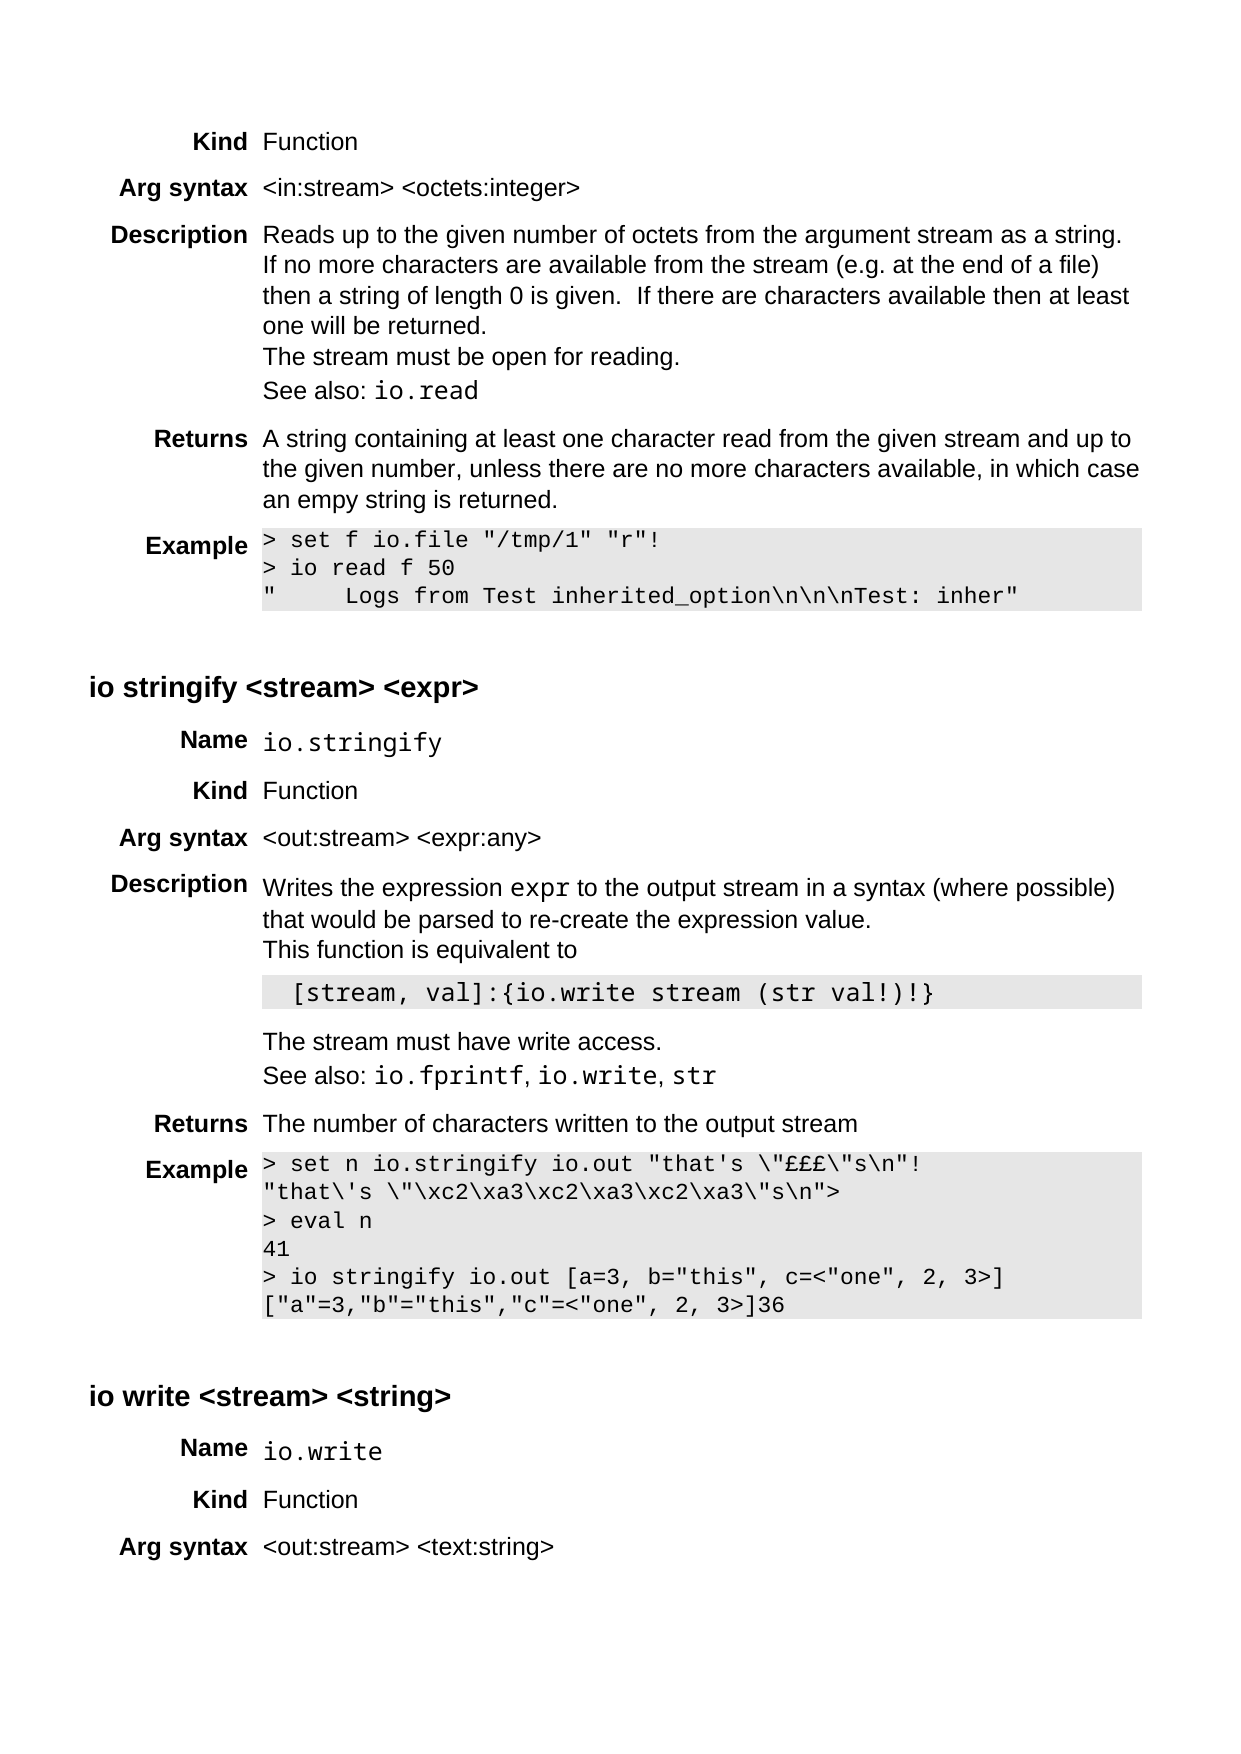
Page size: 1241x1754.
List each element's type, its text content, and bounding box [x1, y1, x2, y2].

table_cell Reads up to the given number of octets from the argument stream as a string. If no more characters are available from the stream (e.g. at the end of a file) then a string of length 0 is given. If there are characters available then at least one will be returned. The stream must be open for reading. See also: io.read [260, 211, 1145, 415]
table_cell Function [260, 768, 1145, 814]
table_cell > set n io.stringify io.out "that's \"£££\"s\n"! "that\'s \"\xc2\xa3\xc2\xa3\xc2\xa3\"s\n"> > eval n 41 > io stringify io.out [a=3, b="this", c=<"one", 2, 3>] ["a"=3,"b"="this","c"=<"one", 2, 3>]36 [260, 1147, 1145, 1331]
table_cell Kind [89, 768, 259, 814]
table_cell Arg syntax [89, 814, 259, 860]
table_header io.stringify [260, 716, 1145, 767]
table_cell Description [89, 211, 259, 415]
table_cell Function [260, 118, 1145, 164]
table_cell Kind [89, 118, 259, 164]
table_cell Arg syntax [89, 165, 259, 211]
table_cell > set f io.file "/tmp/1" "r"! > io read f 50 " Logs from Test inherited_option\n\n\nTest: inher" [260, 523, 1145, 622]
table_cell Function [260, 1476, 1145, 1523]
table_cell Returns [89, 1100, 259, 1147]
table_cell A string containing at least one character read from the given stream and up to the given number, unless there are no more characters available, in which case an empy string is returned. [260, 415, 1145, 522]
table_cell Writes the expression expr to the output stream in a syntax (where possible) that would be parsed to re-create the expression value. This function is equivalent to [stream, val]:{io.write stream (str val!)!} The stream must have write access. See also: io.fprintf, io.write, str [260, 860, 1145, 1100]
table_cell <out:stream> <expr:any> [260, 814, 1145, 860]
table_cell The number of characters written to the output stream [260, 1100, 1145, 1147]
table_cell <in:stream> <octets:integer> [260, 165, 1145, 211]
table_cell Arg syntax [89, 1523, 260, 1569]
table_cell Example [89, 523, 259, 622]
subtitle io write <stream> <string> [88, 1379, 1145, 1412]
subtitle io stringify <stream> <expr> [88, 670, 1145, 703]
table_cell Example [89, 1147, 259, 1331]
table_cell Description [89, 860, 259, 1100]
table_header Name [89, 716, 259, 767]
table_header io.write [260, 1425, 1145, 1476]
table_header Name [89, 1425, 260, 1476]
table_cell <out:stream> <text:string> [260, 1523, 1145, 1569]
table_cell Kind [89, 1476, 260, 1523]
table_cell Returns [89, 415, 259, 522]
